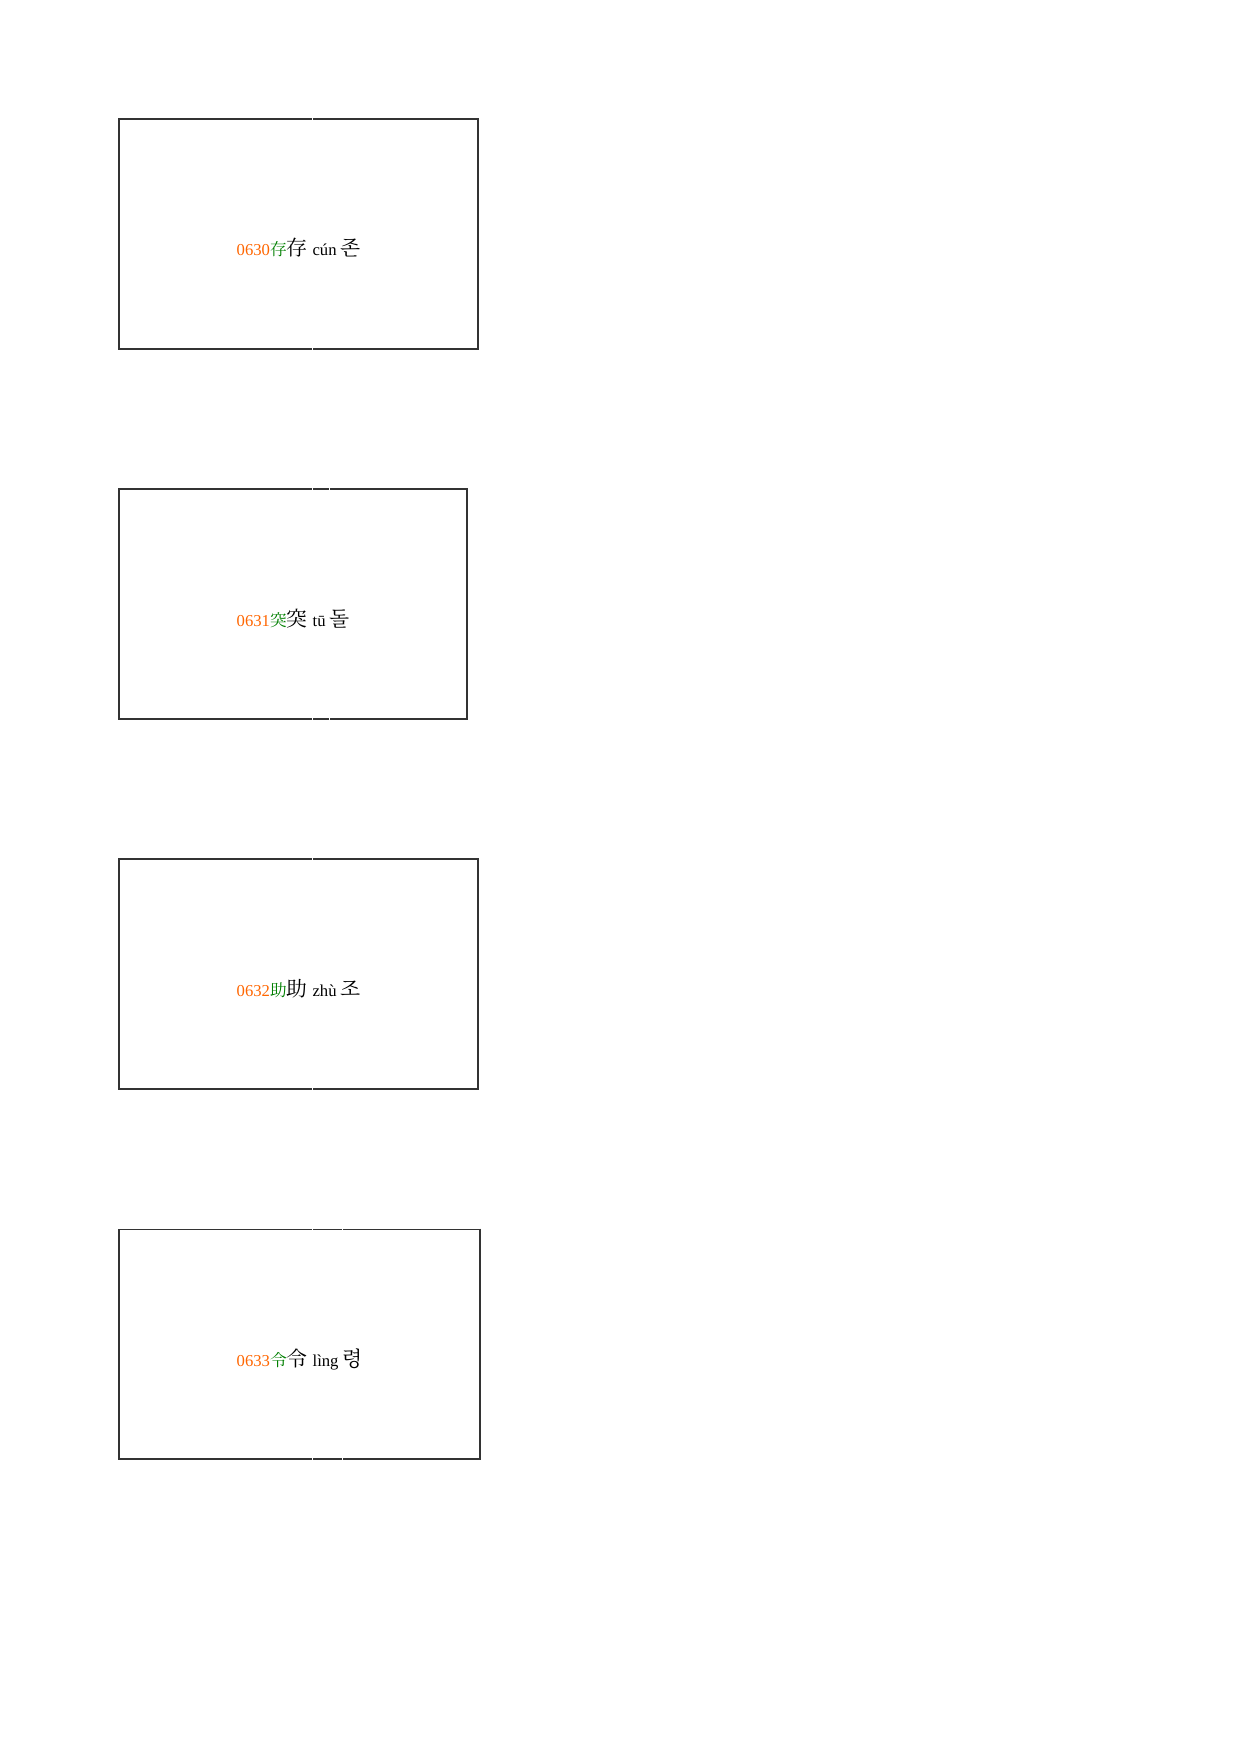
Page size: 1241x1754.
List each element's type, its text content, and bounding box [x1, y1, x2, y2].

text [468, 488, 1122, 719]
text [479, 858, 1122, 1090]
text 0632助助 zhù 조 [120, 859, 477, 1089]
text [479, 118, 1122, 349]
text [481, 1228, 1122, 1460]
text 0630存存 cún 존 [120, 119, 477, 349]
text 0631突突 tū 돌 [120, 489, 466, 719]
text 0633令令 lìng 령 [120, 1230, 479, 1459]
